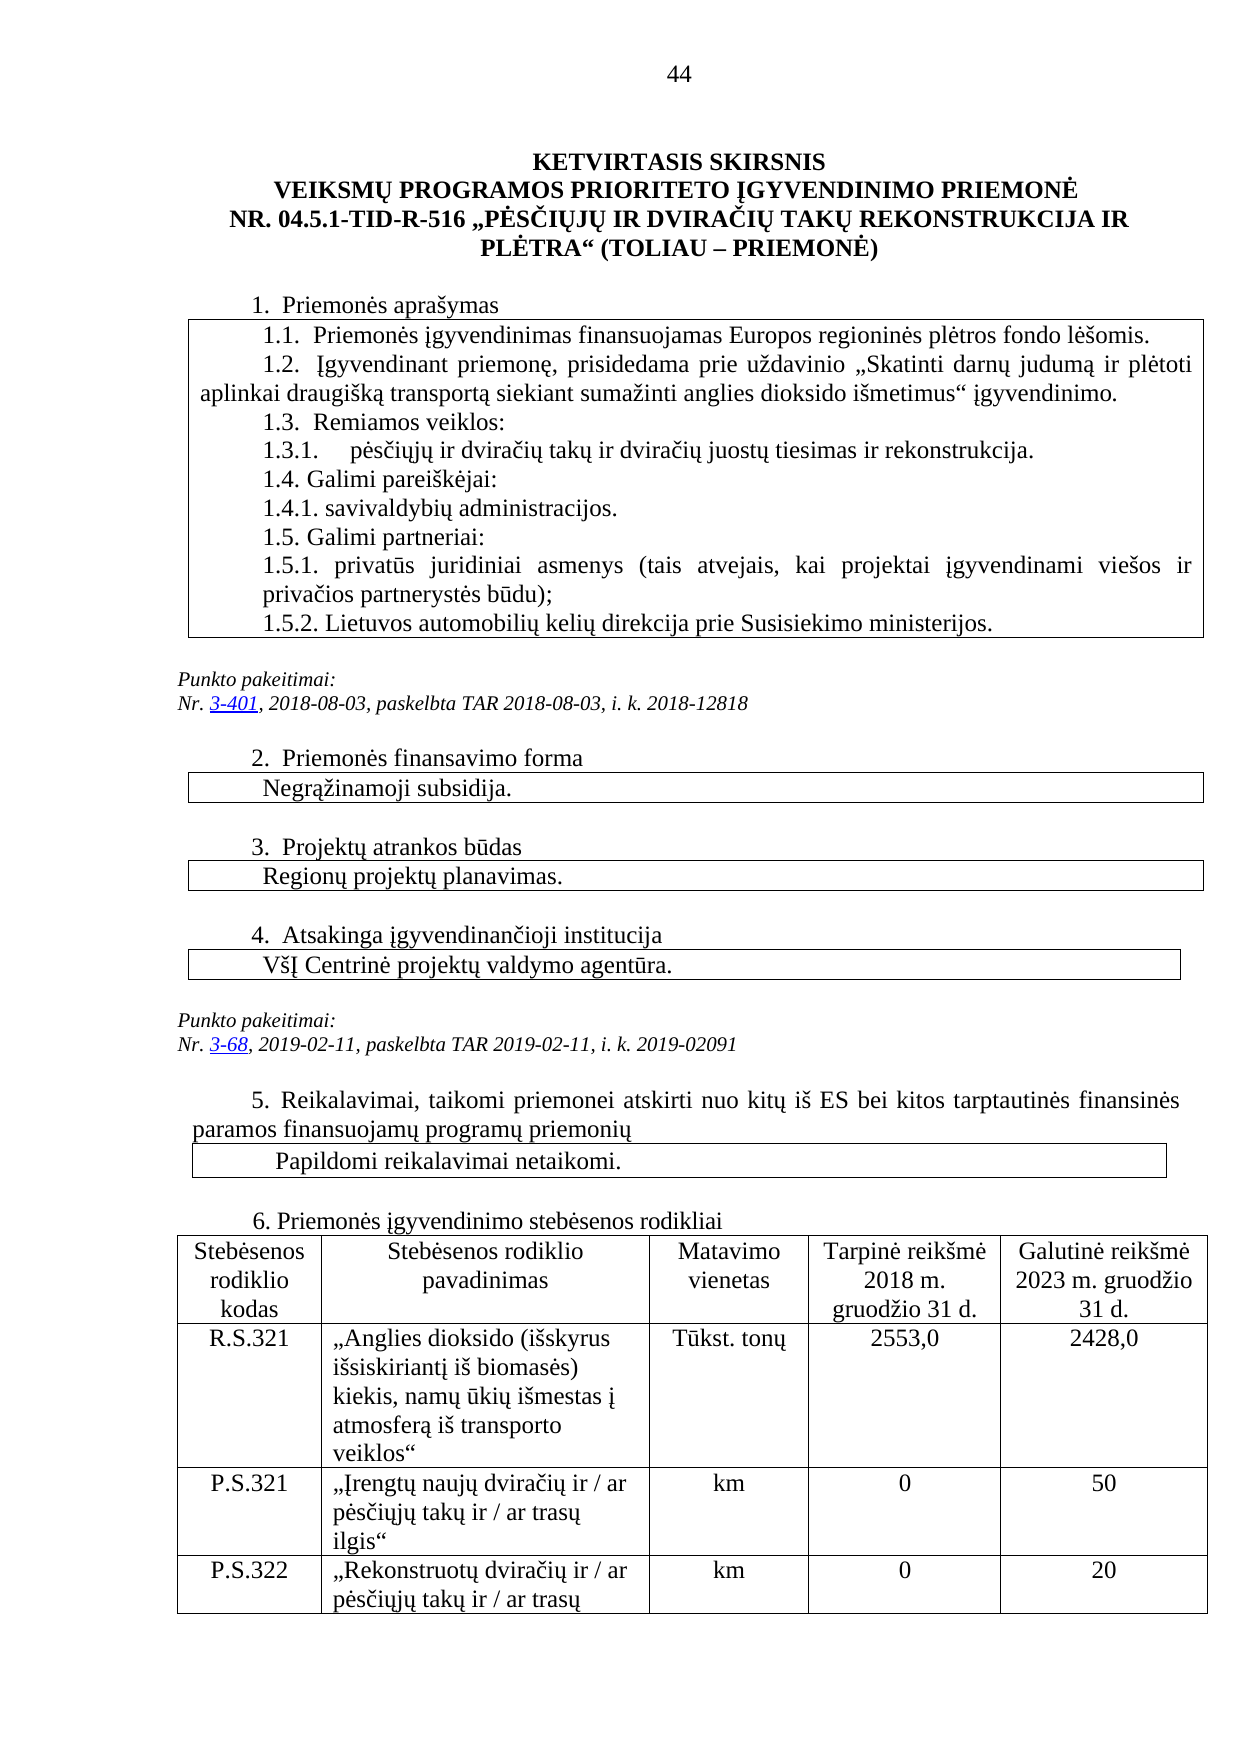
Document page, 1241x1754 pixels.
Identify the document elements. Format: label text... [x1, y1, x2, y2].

table_cell „Įrengtų naujų dviračių ir / ar pėsčiųjų takų ir / ar trasų ilgis“ [322, 1468, 649, 1554]
text 3. Projektų atrankos būdas [251, 832, 1181, 860]
text 1. Priemonės aprašymas [251, 291, 1181, 319]
table_cell P.S.321 [178, 1468, 321, 1554]
table_header Matavimo vienetas [650, 1236, 808, 1322]
table_header VšĮ Centrinė projektų valdymo agentūra. [189, 950, 1180, 978]
table_header Stebėsenos rodiklio pavadinimas [322, 1236, 649, 1322]
text Nr. 3-401, 2018-08-03, paskelbta TAR 2018-08-03, i. k. 2018-12818 [177, 691, 1181, 714]
text VEIKSMŲ PROGRAMOS PRIORITETO ĮGYVENDINIMO PRIEMONĖ [177, 176, 1181, 204]
table_cell 2553,0 [809, 1324, 1000, 1467]
table_header Galutinė reikšmė 2023 m. gruodžio 31 d. [1001, 1236, 1207, 1322]
table_cell P.S.322 [178, 1556, 321, 1613]
table_cell 0 [809, 1468, 1000, 1554]
table_cell 1.3. Remiamos veiklos: 1.3.1. pėsčiųjų ir dviračių takų ir dviračių juostų tiesimas ir rekonstrukcija. [189, 407, 1203, 464]
text 4. Atsakinga įgyvendinančioji institucija [251, 920, 1181, 949]
table_cell „Anglies dioksido (išskyrus išsiskiriantį iš biomasės) kiekis, namų ūkių išmestas į atmosferą iš transporto veiklos“ [322, 1324, 649, 1467]
table_cell R.S.321 [178, 1324, 321, 1467]
table_cell 50 [1001, 1468, 1207, 1554]
table_cell km [650, 1468, 808, 1554]
table_header Regionų projektų planavimas. [189, 861, 1203, 890]
text Punkto pakeitimai: [177, 666, 1181, 691]
table_header 1.1. Priemonės įgyvendinimas finansuojamas Europos regioninės plėtros fondo lėšomis. [189, 320, 1203, 349]
table_cell 0 [809, 1556, 1000, 1613]
table_cell 1.2. Įgyvendinant priemonę, prisidedama prie uždavinio „Skatinti darnų judumą ir plėtoti aplinkai draugišką transportą siekiant sumažinti anglies dioksido išmetimus“ įgyvendinimo. [189, 349, 1203, 407]
text Papildomi reikalavimai netaikomi. [193, 1144, 1166, 1177]
text KETVIRTASIS SKIRSNIS [177, 147, 1181, 176]
text Nr. 3-68, 2019-02-11, paskelbta TAR 2019-02-11, i. k. 2019-02091 [177, 1032, 1181, 1056]
table_header Tarpinė reikšmė 2018 m. gruodžio 31 d. [809, 1236, 1000, 1322]
text 2. Priemonės finansavimo forma [251, 743, 1181, 772]
table_header Negrąžinamoji subsidija. [189, 773, 1203, 802]
text NR. 04.5.1-TID-R-516 „Pėsčiųjų ir dviračių takų rekonstrukcija ir plėtra“ (TOLIAU – priemonė) [177, 204, 1181, 262]
text 6. Priemonės įgyvendinimo stebėsenos rodikliai [252, 1206, 1181, 1235]
table_cell 20 [1001, 1556, 1207, 1613]
table_cell Tūkst. tonų [650, 1324, 808, 1467]
table_header Stebėsenos rodiklio kodas [178, 1236, 321, 1322]
text Punkto pakeitimai: [177, 1008, 1181, 1032]
table_cell 1.4. Galimi pareiškėjai: 1.4.1. savivaldybių administracijos. [189, 464, 1203, 522]
table_cell km [650, 1556, 808, 1613]
table_cell 2428,0 [1001, 1324, 1207, 1467]
text 5. Reikalavimai, taikomi priemonei atskirti nuo kitų iš ES bei kitos tarptautinės finansinės paramos finansuojamų programų priemonių [192, 1085, 1181, 1143]
table_cell „Rekonstruotų dviračių ir / ar pėsčiųjų takų ir / ar trasų [322, 1556, 649, 1613]
table_cell 1.5. Galimi partneriai: 1.5.1. privatūs juridiniai asmenys (tais atvejais, kai projektai įgyvendinami viešos ir privačios partnerystės būdu); 1.5.2. Lietuvos automobilių kelių direkcija prie Susisiekimo ministerijos. [189, 522, 1203, 637]
